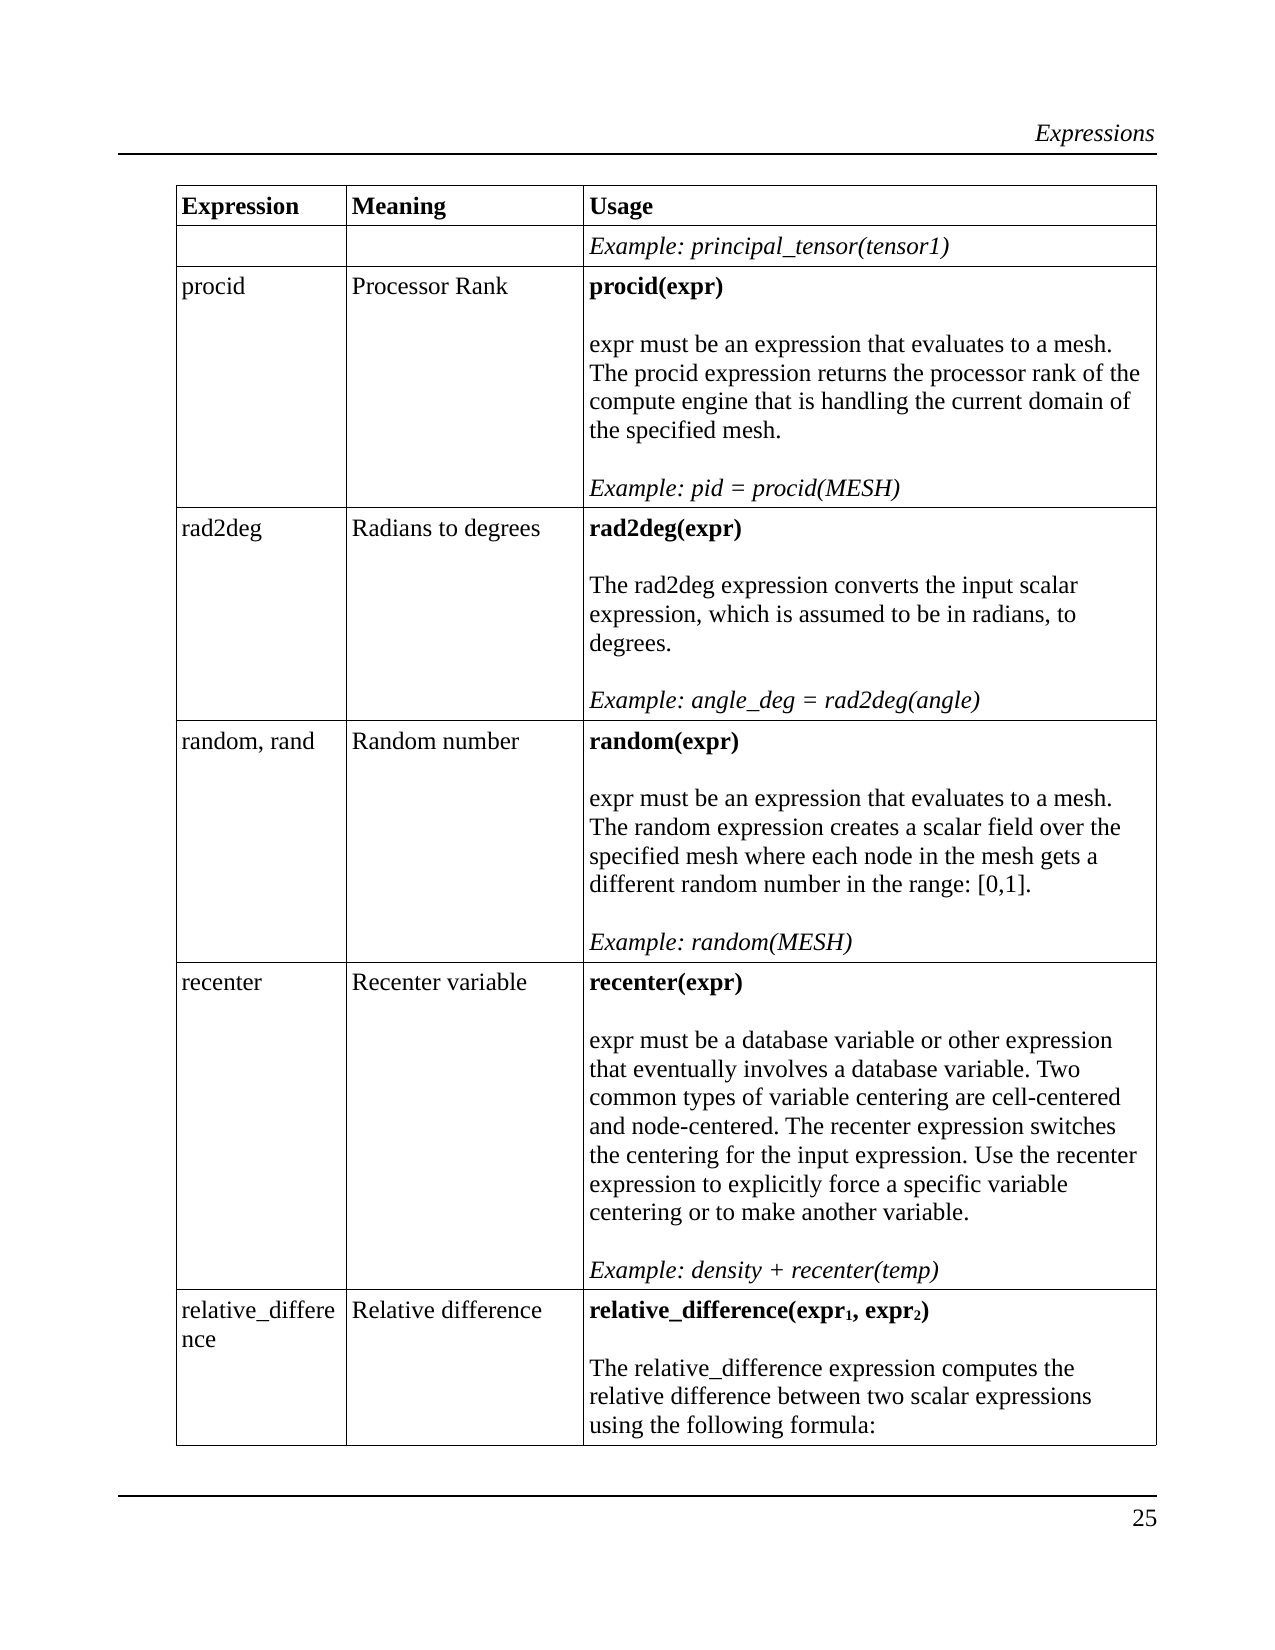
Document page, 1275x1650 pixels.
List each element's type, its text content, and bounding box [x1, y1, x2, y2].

table_cell random, rand [177, 721, 346, 962]
table_cell recenter [177, 963, 346, 1289]
table_cell Recenter variable [347, 963, 583, 1289]
table_cell rad2deg [177, 508, 346, 720]
table_header Usage [584, 186, 1156, 225]
table_header Meaning [347, 186, 583, 225]
table_cell random(expr) expr must be an expression that evaluates to a mesh. The random expression creates a scalar field over the specified mesh where each node in the mesh gets a different random number in the range: [0,1]. Example: random(MESH) [584, 721, 1156, 962]
table_cell procid(expr) expr must be an expression that evaluates to a mesh. The procid expression returns the processor rank of the compute engine that is handling the current domain of the specified mesh. Example: pid = procid(MESH) [584, 267, 1156, 507]
table_cell Processor Rank [347, 267, 583, 507]
table_cell procid [177, 267, 346, 507]
table_cell relative_difference [177, 1290, 346, 1445]
table_cell relative_difference(expr1, expr2) The relative_difference expression computes the relative difference between two scalar expressions using the following formula: [584, 1290, 1156, 1445]
table_header Expression [177, 186, 346, 225]
table_cell Example: principal_tensor(tensor1) [584, 226, 1156, 266]
table_cell [177, 226, 346, 266]
table_cell Radians to degrees [347, 508, 583, 720]
table_cell Random number [347, 721, 583, 962]
table_cell rad2deg(expr) The rad2deg expression converts the input scalar expression, which is assumed to be in radians, to degrees. Example: angle_deg = rad2deg(angle) [584, 508, 1156, 720]
table_cell Relative difference [347, 1290, 583, 1445]
table_cell [347, 226, 583, 266]
table_cell recenter(expr) expr must be a database variable or other expression that eventually involves a database variable. Two common types of variable centering are cell-centered and node-centered. The recenter expression switches the centering for the input expression. Use the recenter expression to explicitly force a specific variable centering or to make another variable. Example: density + recenter(temp) [584, 963, 1156, 1289]
